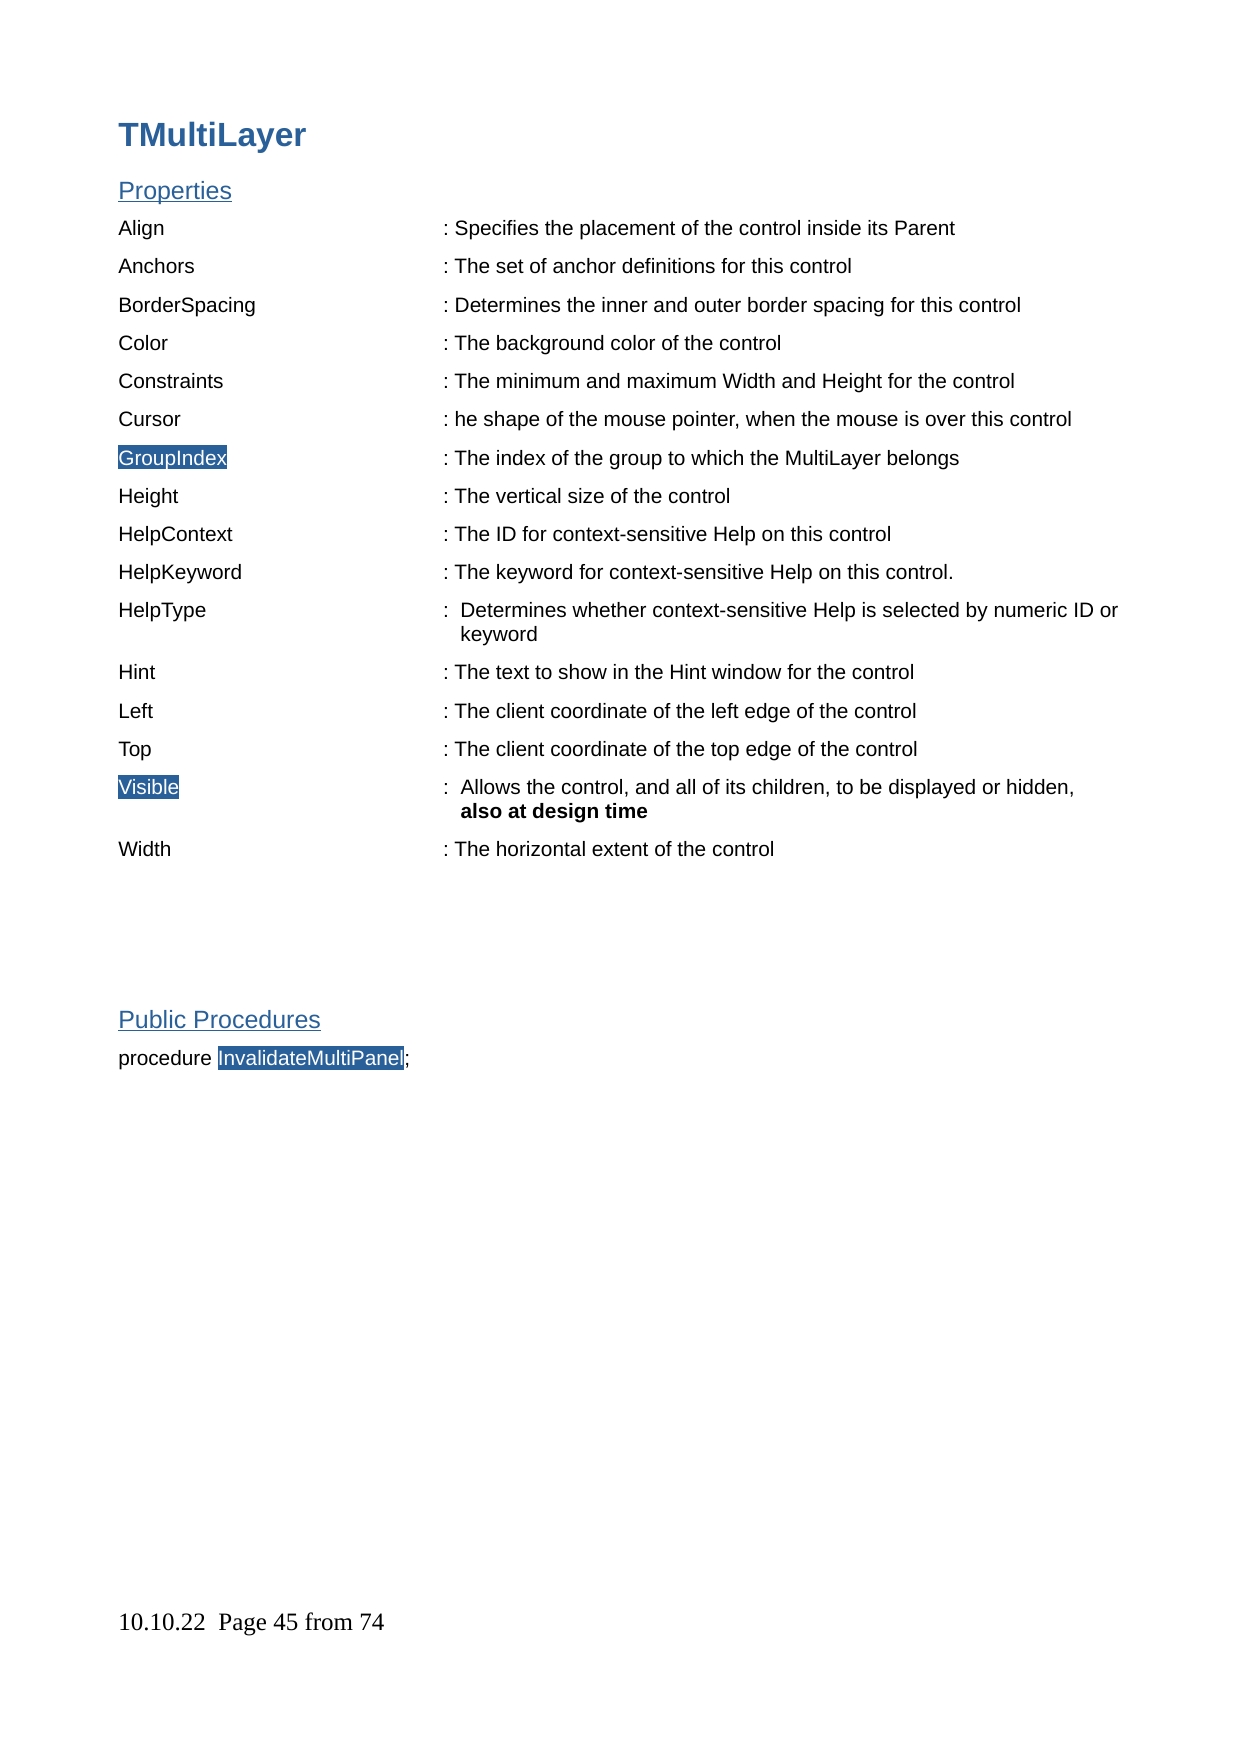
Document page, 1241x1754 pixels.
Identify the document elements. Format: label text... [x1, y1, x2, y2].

text GroupIndex : The index of the group to which the MultiLayer belongs [118, 446, 1122, 470]
text Cursor : he shape of the mouse pointer, when the mouse is over this control [118, 408, 1122, 432]
text Hint : The text to show in the Hint window for the control [118, 661, 1122, 684]
text procedure InvalidateMultiPanel; [118, 1047, 1122, 1071]
text Anchors : The set of anchor definitions for this control [118, 255, 1122, 279]
text Constraints : The minimum and maximum Width and Height for the control [118, 370, 1122, 393]
subtitle TMultiLayer [118, 118, 1122, 153]
text HelpType : Determines whether context-sensitive Help is selected by numeric ID or keyword [118, 599, 1122, 646]
text Width : The horizontal extent of the control [118, 837, 1122, 861]
subtitle Properties [118, 181, 1122, 204]
text Align : Specifies the placement of the control inside its Parent [118, 217, 1122, 240]
text HelpContext : The ID for context-sensitive Help on this control [118, 523, 1122, 546]
text Left : The client coordinate of the left edge of the control [118, 699, 1122, 723]
text Visible : Allows the control, and all of its children, to be displayed or hidden, also at design time [118, 776, 1122, 823]
text Color : The background color of the control [118, 331, 1122, 355]
text Top : The client coordinate of the top edge of the control [118, 737, 1122, 761]
subtitle Public Procedures [118, 1005, 1122, 1034]
text HelpKeyword : The keyword for context-sensitive Help on this control. [118, 561, 1122, 584]
text Height : The vertical size of the control [118, 484, 1122, 508]
text BorderSpacing : Determines the inner and outer border spacing for this control [118, 293, 1122, 317]
